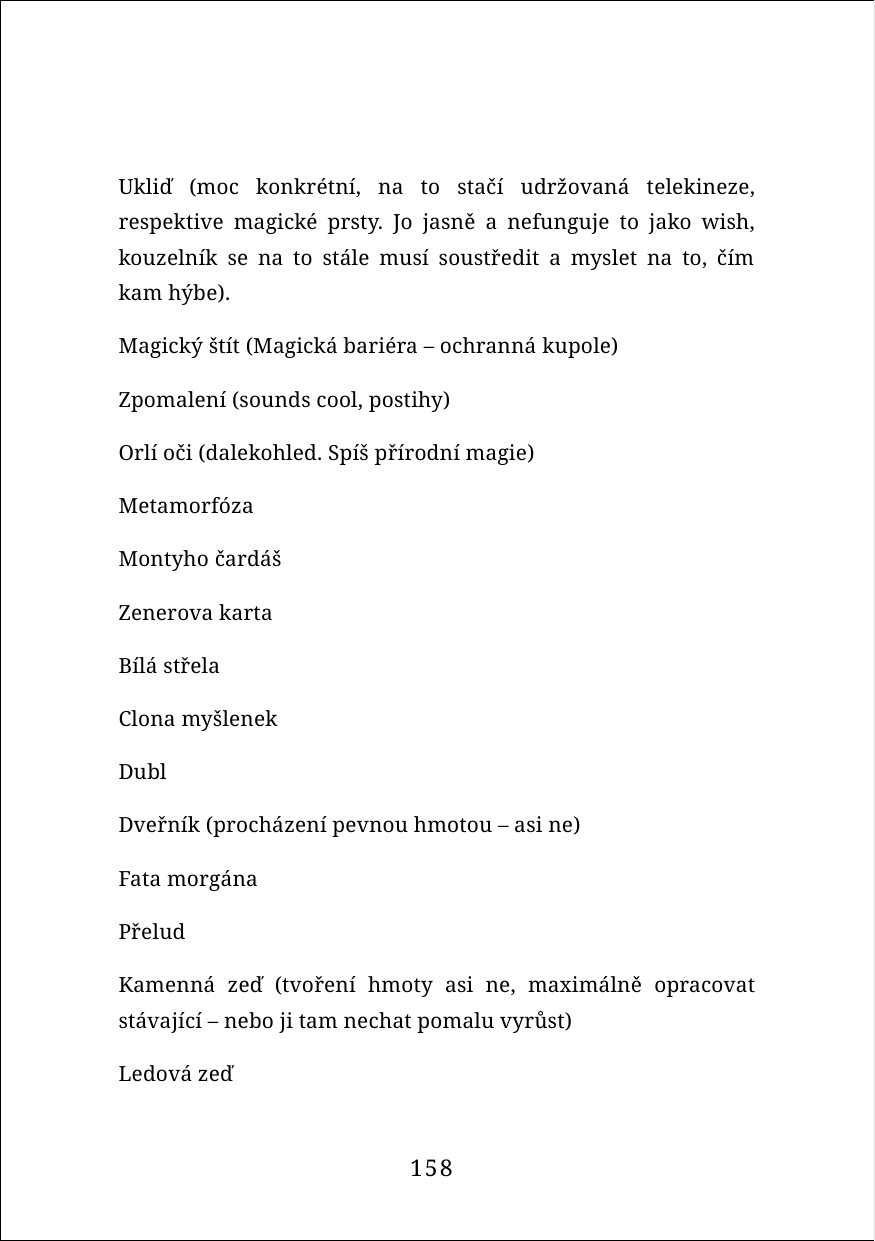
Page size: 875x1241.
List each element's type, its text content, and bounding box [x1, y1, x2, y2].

text Magický štít (Magická bariéra – ochranná kupole) [118, 332, 756, 360]
text Dubl [118, 757, 756, 786]
text Dveřník (procházení pevnou hmotou – asi ne) [118, 811, 756, 839]
text Metamorfóza [118, 491, 756, 520]
text Orlí oči (dalekohled. Spíš přírodní magie) [118, 438, 756, 466]
text Clona myšlenek [118, 704, 756, 733]
text Kamenná zeď (tvoření hmoty asi ne, maximálně opracovat stávající – nebo ji tam nechat pomalu vyrůst) [118, 970, 756, 1034]
text Zpomalení (sounds cool, postihy) [118, 385, 756, 413]
text Ledová zeď [118, 1059, 756, 1087]
text Montyho čardáš [118, 544, 756, 573]
text Bílá střela [118, 651, 756, 679]
text Zenerova karta [118, 598, 756, 626]
text Ukliď (moc konkrétní, na to stačí udržovaná telekineze, respektive magické prsty. Jo jasně a nefunguje to jako wish, kouzelník se na to stále musí soustředit a myslet na to, čím kam hýbe). [118, 172, 756, 307]
text Přelud [118, 917, 756, 946]
text Fata morgána [118, 864, 756, 892]
